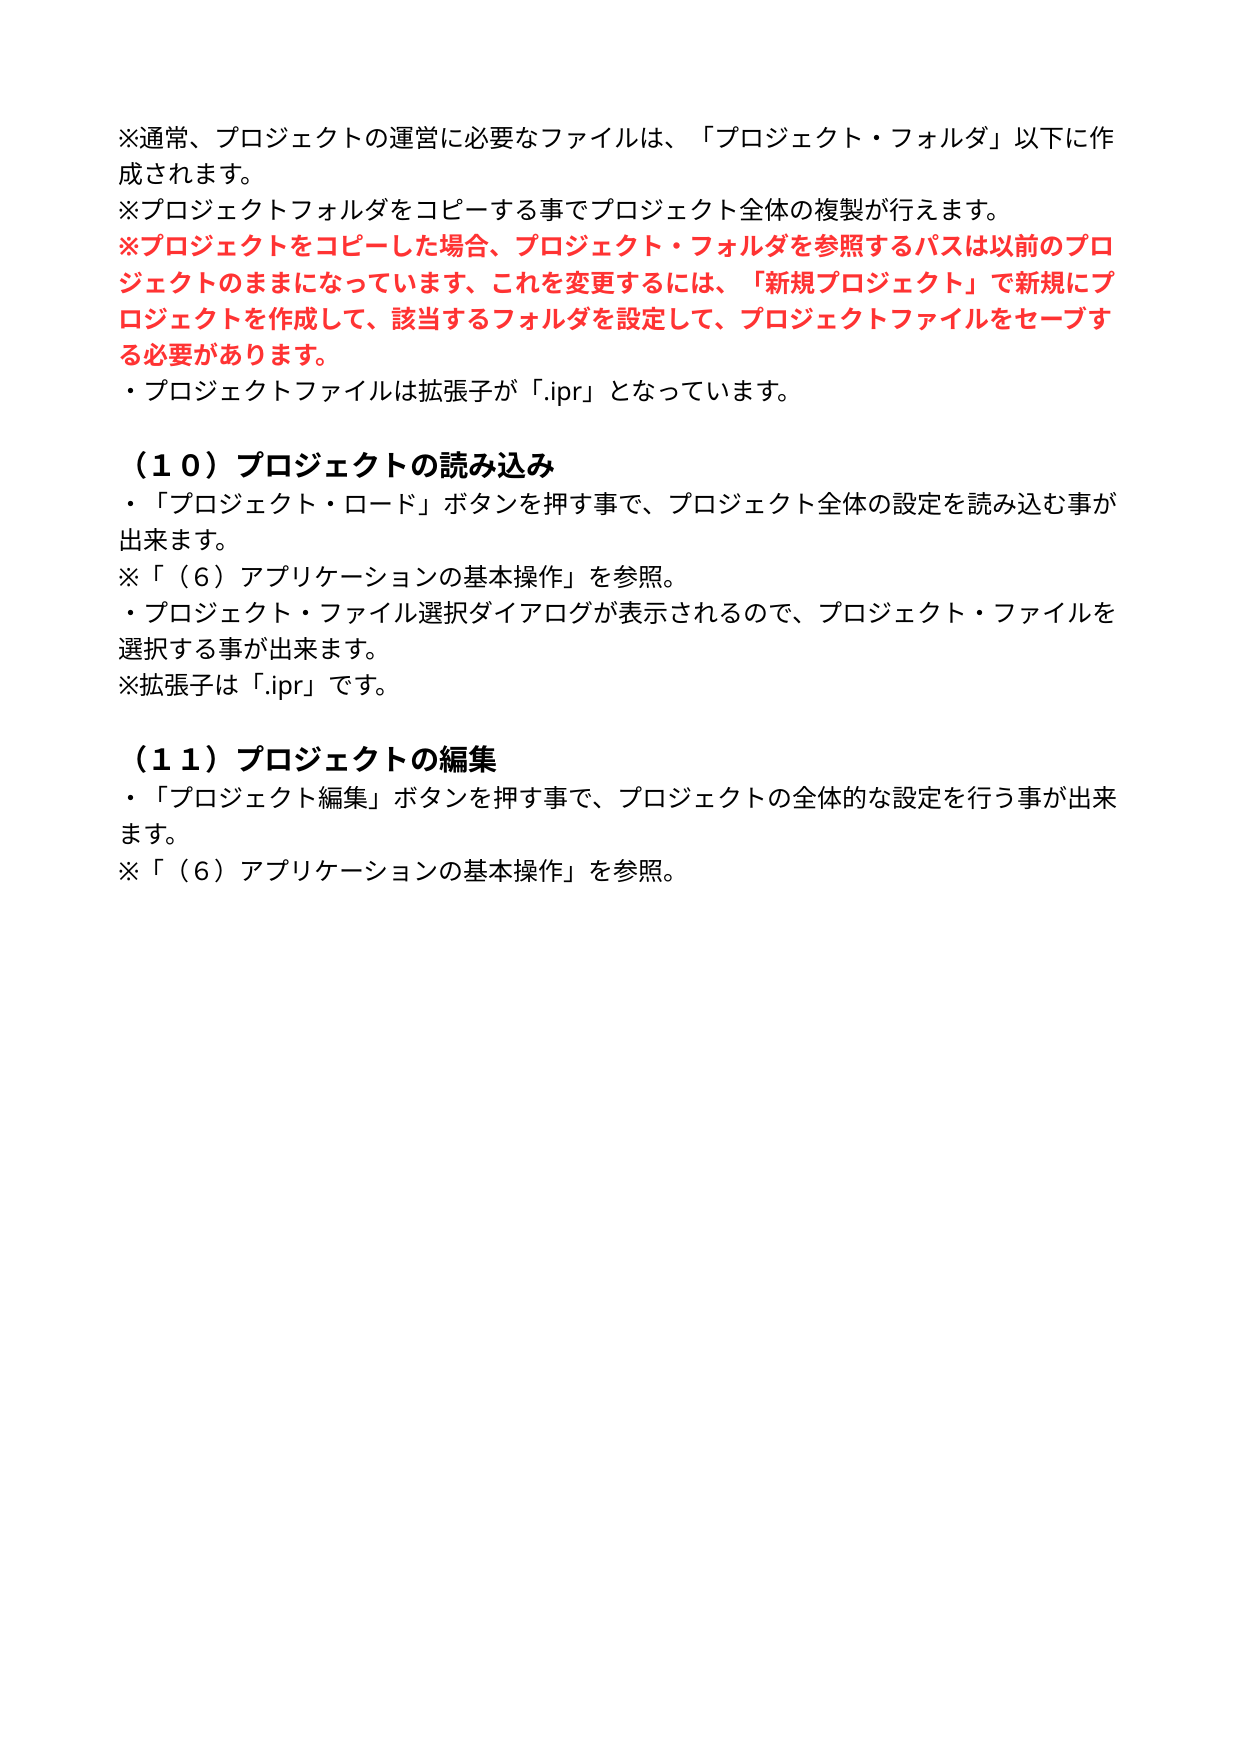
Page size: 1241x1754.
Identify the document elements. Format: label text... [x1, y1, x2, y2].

text ・プロジェクト・ファイル選択ダイアログが表示されるので、プロジェクト・ファイルを選択する事が出来ます。 [118, 593, 1122, 666]
text ・「プロジェクト編集」ボタンを押す事で、プロジェクトの全体的な設定を行う事が出来ます。 [118, 778, 1122, 851]
text ※通常、プロジェクトの運営に必要なファイルは、「プロジェクト・フォルダ」以下に作成されます。 [118, 118, 1122, 191]
text ※プロジェクトフォルダをコピーする事でプロジェクト全体の複製が行えます。 [118, 191, 1122, 227]
text ※プロジェクトをコピーした場合、プロジェクト・フォルダを参照するパスは以前のプロジェクトのままになっています、これを変更するには、「新規プロジェクト」で新規にプロジェクトを作成して、該当するフォルダを設定して、プロジェクトファイルをセーブする必要があります。 [118, 227, 1122, 372]
text ※拡張子は「.ipr」です。 [118, 666, 1122, 702]
text （１０）プロジェクトの読み込み [118, 442, 1122, 484]
text ・「プロジェクト・ロード」ボタンを押す事で、プロジェクト全体の設定を読み込む事が出来ます。 [118, 484, 1122, 557]
text ・プロジェクトファイルは拡張子が「.ipr」となっています。 [118, 372, 1122, 408]
text ※「（６）アプリケーションの基本操作」を参照。 [118, 851, 1122, 887]
text ※「（６）アプリケーションの基本操作」を参照。 [118, 557, 1122, 593]
text （１１）プロジェクトの編集 [118, 736, 1122, 778]
